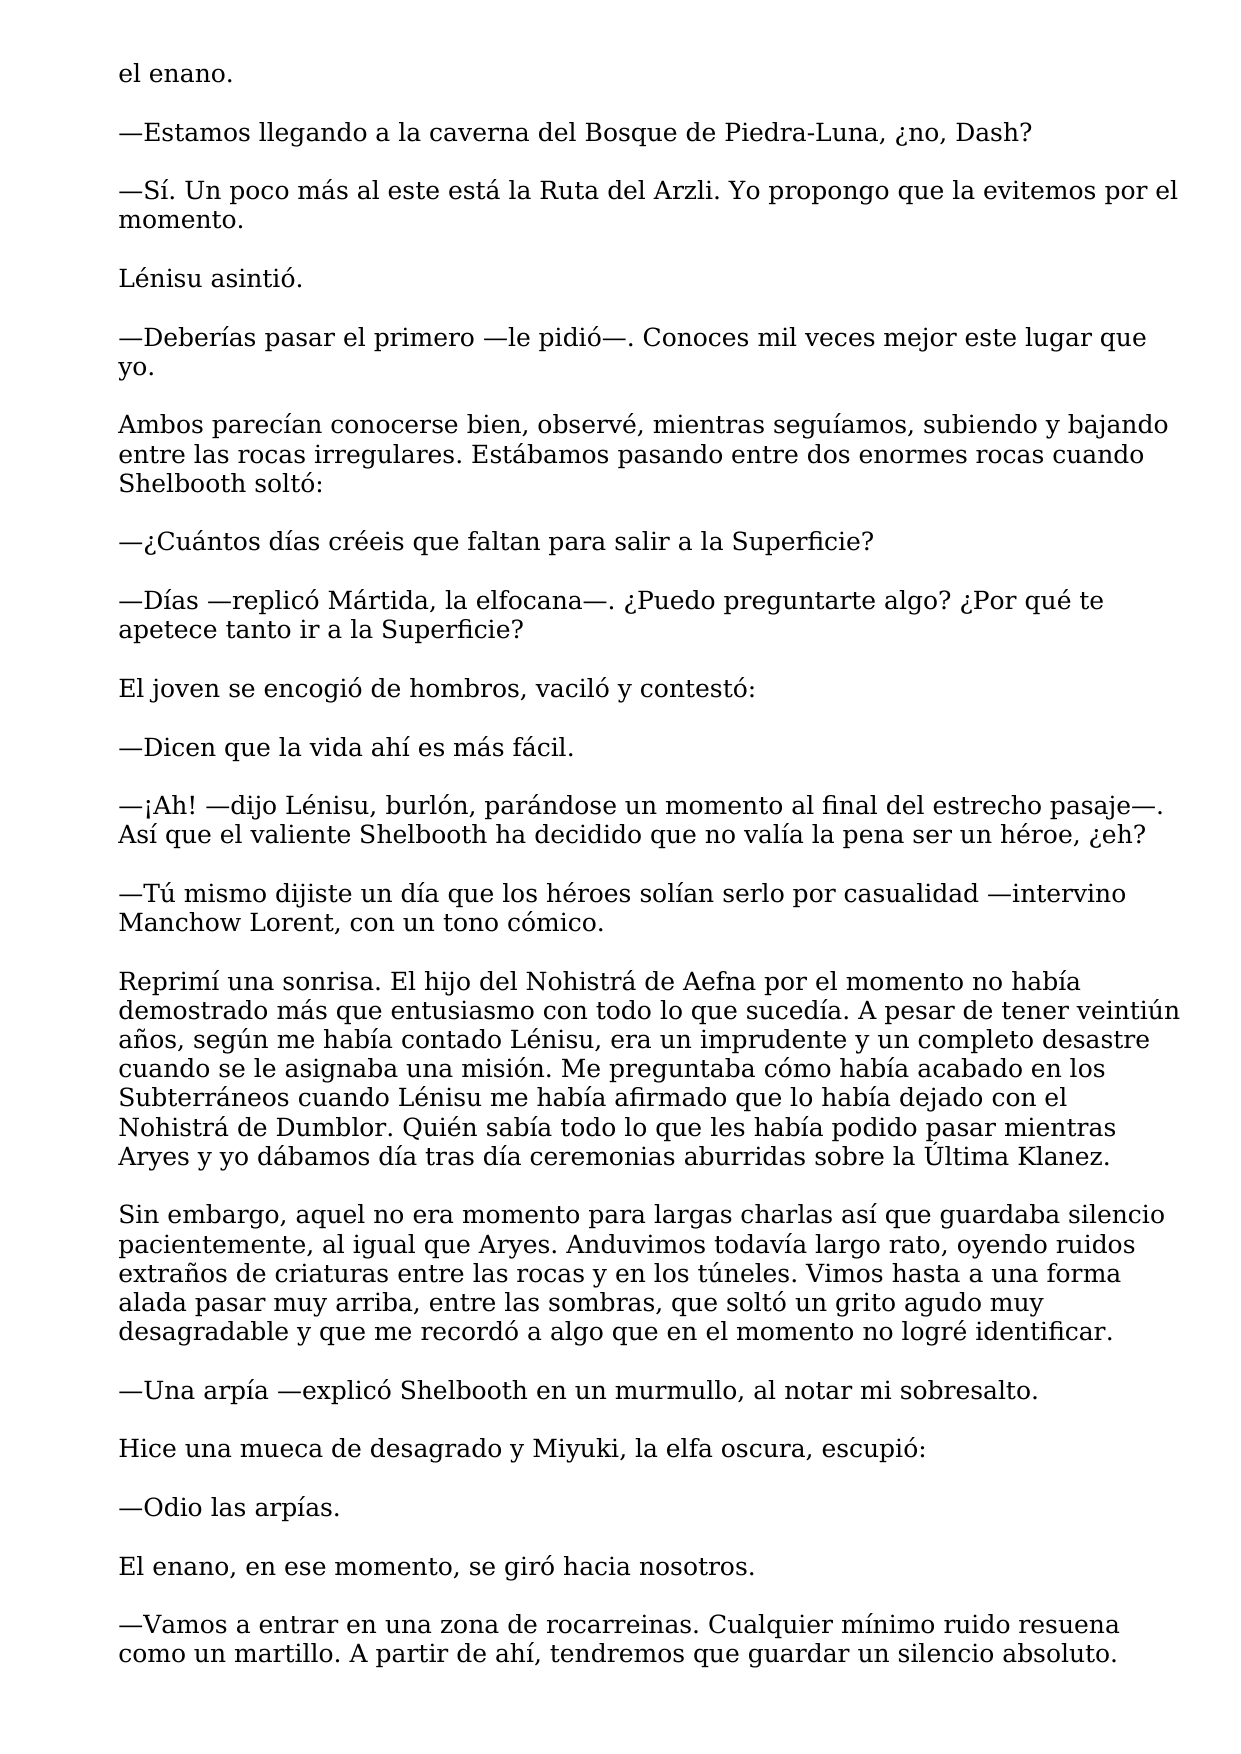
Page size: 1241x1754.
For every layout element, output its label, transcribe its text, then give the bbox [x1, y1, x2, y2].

text El joven se encogió de hombros, vaciló y contestó: [118, 674, 1181, 703]
text —¿Cuántos días créeis que faltan para salir a la Superficie? [118, 528, 1181, 557]
text —Una arpía —explicó Shelbooth en un murmullo, al notar mi sobresalto. [118, 1376, 1181, 1405]
text Hice una mueca de desagrado y Miyuki, la elfa oscura, escupió: [118, 1434, 1181, 1464]
text —Estamos llegando a la caverna del Bosque de Piedra-Luna, ¿no, Dash? [118, 118, 1181, 147]
text —Deberías pasar el primero —le pidió—. Conoces mil veces mejor este lugar que yo. [118, 323, 1181, 381]
text —Odio las arpías. [118, 1493, 1181, 1522]
text Ambos parecían conocerse bien, observé, mientras seguíamos, subiendo y bajando entre las rocas irregulares. Estábamos pasando entre dos enormes rocas cuando Shelbooth soltó: [118, 411, 1181, 498]
text Reprimí una sonrisa. El hijo del Nohistrá de Aefna por el momento no había demostrado más que entusiasmo con todo lo que sucedía. A pesar de tener veintiún años, según me había contado Lénisu, era un imprudente y un completo desastre cuando se le asignaba una misión. Me preguntaba cómo había acabado en los Subterráneos cuando Lénisu me había afirmado que lo había dejado con el Nohistrá de Dumblor. Quién sabía todo lo que les había podido pasar mientras Aryes y yo dábamos día tras día ceremonias aburridas sobre la Última Klanez. [118, 967, 1181, 1171]
text —¡Ah! —dijo Lénisu, burlón, parándose un momento al final del estrecho pasaje—. Así que el valiente Shelbooth ha decidido que no valía la pena ser un héroe, ¿eh? [118, 791, 1181, 850]
text —Tú mismo dijiste un día que los héroes solían serlo por casualidad —intervino Manchow Lorent, con un tono cómico. [118, 879, 1181, 937]
text Sin embargo, aquel no era momento para largas charlas así que guardaba silencio pacientemente, al igual que Aryes. Anduvimos todavía largo rato, oyendo ruidos extraños de criaturas entre las rocas y en los túneles. Vimos hasta a una forma alada pasar muy arriba, entre las sombras, que soltó un grito agudo muy desagradable y que me recordó a algo que en el momento no logré identificar. [118, 1201, 1181, 1346]
text Lénisu asintió. [118, 264, 1181, 293]
text El enano, en ese momento, se giró hacia nosotros. [118, 1552, 1181, 1581]
text —Días —replicó Mártida, la elfocana—. ¿Puedo preguntarte algo? ¿Por qué te apetece tanto ir a la Superficie? [118, 586, 1181, 644]
text —Vamos a entrar en una zona de rocarreinas. Cualquier mínimo ruido resuena como un martillo. A partir de ahí, tendremos que guardar un silencio absoluto. [118, 1611, 1181, 1669]
text el enano. [118, 59, 1181, 88]
text —Dicen que la vida ahí es más fácil. [118, 733, 1181, 762]
text —Sí. Un poco más al este está la Ruta del Arzli. Yo propongo que la evitemos por el momento. [118, 176, 1181, 235]
